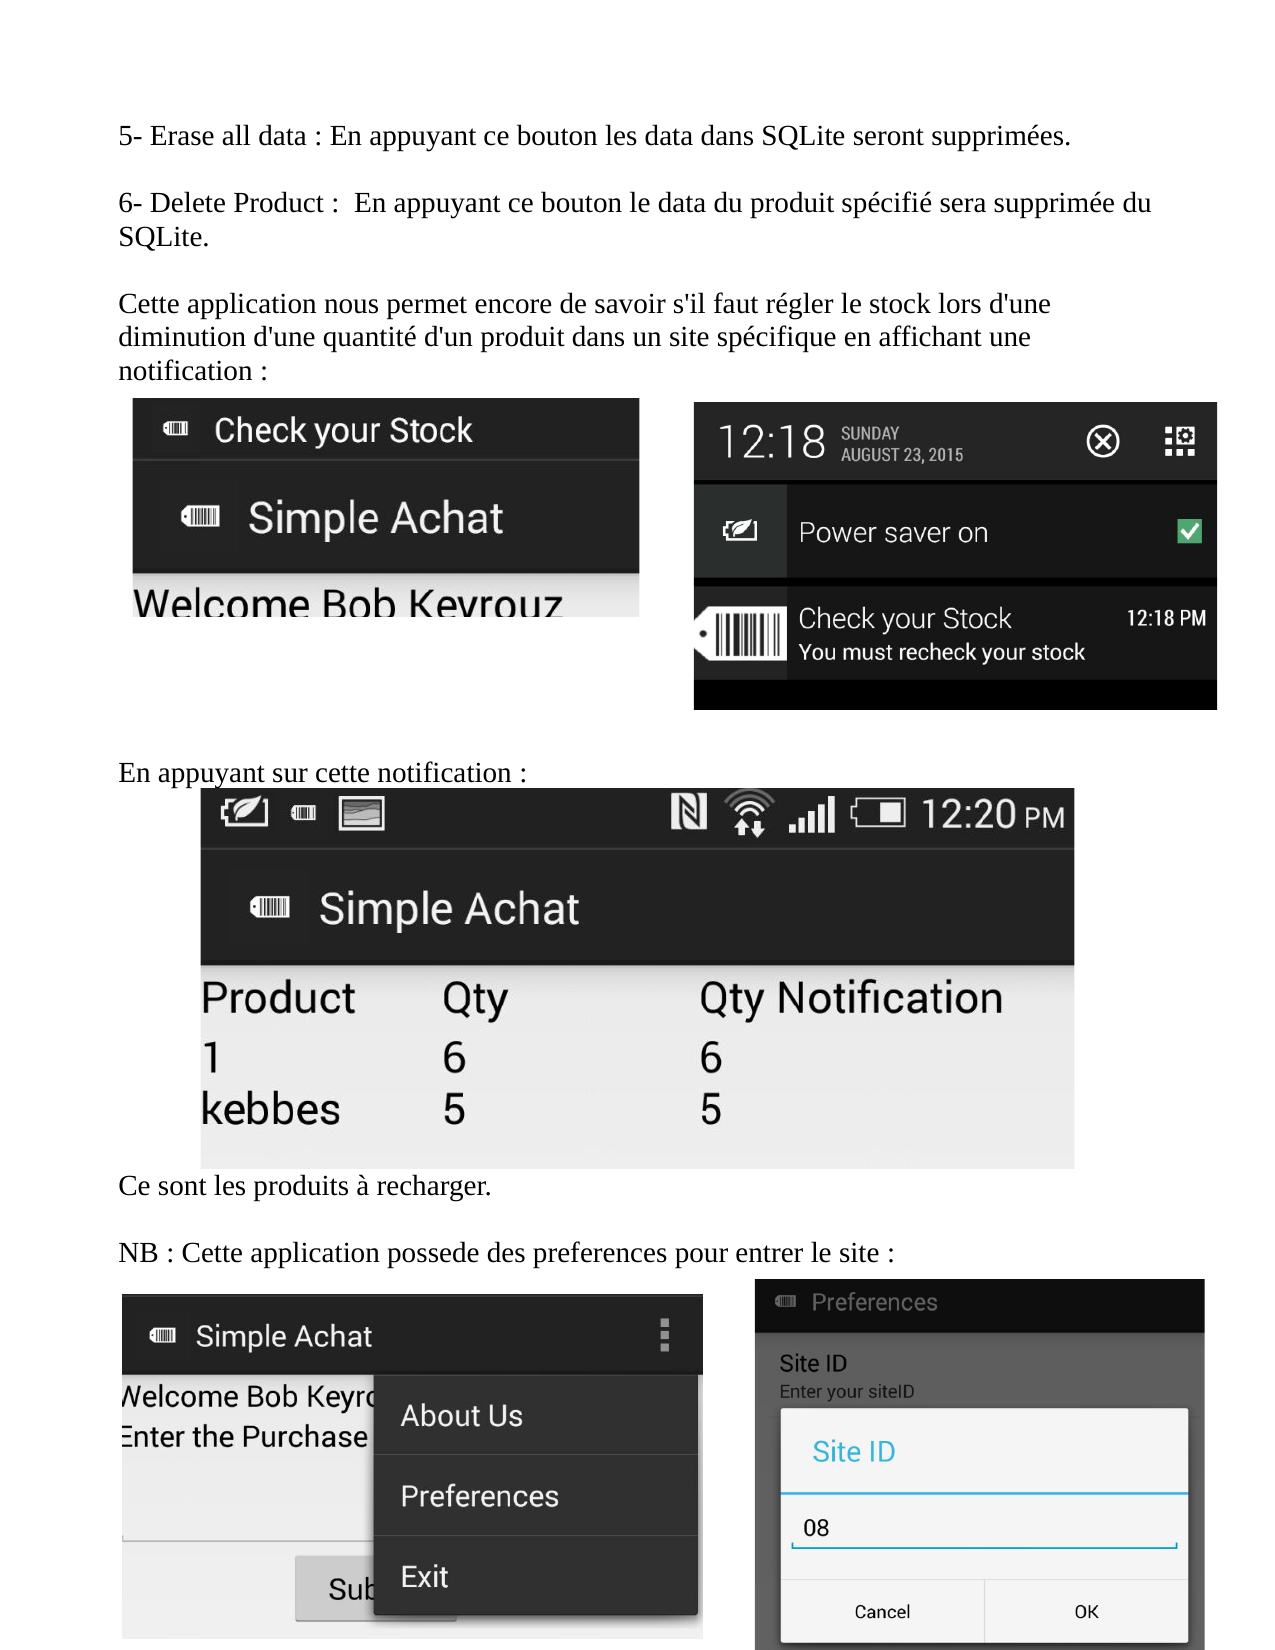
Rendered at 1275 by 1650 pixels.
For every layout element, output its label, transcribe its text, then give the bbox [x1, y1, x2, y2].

picture [200, 788, 1075, 1169]
picture [132, 398, 640, 617]
text En appuyant sur cette notification : [118, 755, 1157, 789]
picture [693, 402, 1218, 710]
picture [754, 1279, 1205, 1650]
text 5- Erase all data : En appuyant ce bouton les data dans SQLite seront supprimées. [118, 118, 1157, 152]
text NB : Cette application possede des preferences pour entrer le site : [118, 1235, 1157, 1269]
text Ce sont les produits à recharger. [118, 1169, 1157, 1202]
text 6- Delete Product : En appuyant ce bouton le data du produit spécifié sera supprimée du SQLite. [118, 185, 1157, 252]
picture [122, 1294, 703, 1639]
text Cette application nous permet encore de savoir s'il faut régler le stock lors d'une diminution d'une quantité d'un produit dans un site spécifique en affichant une notification : [118, 286, 1157, 386]
